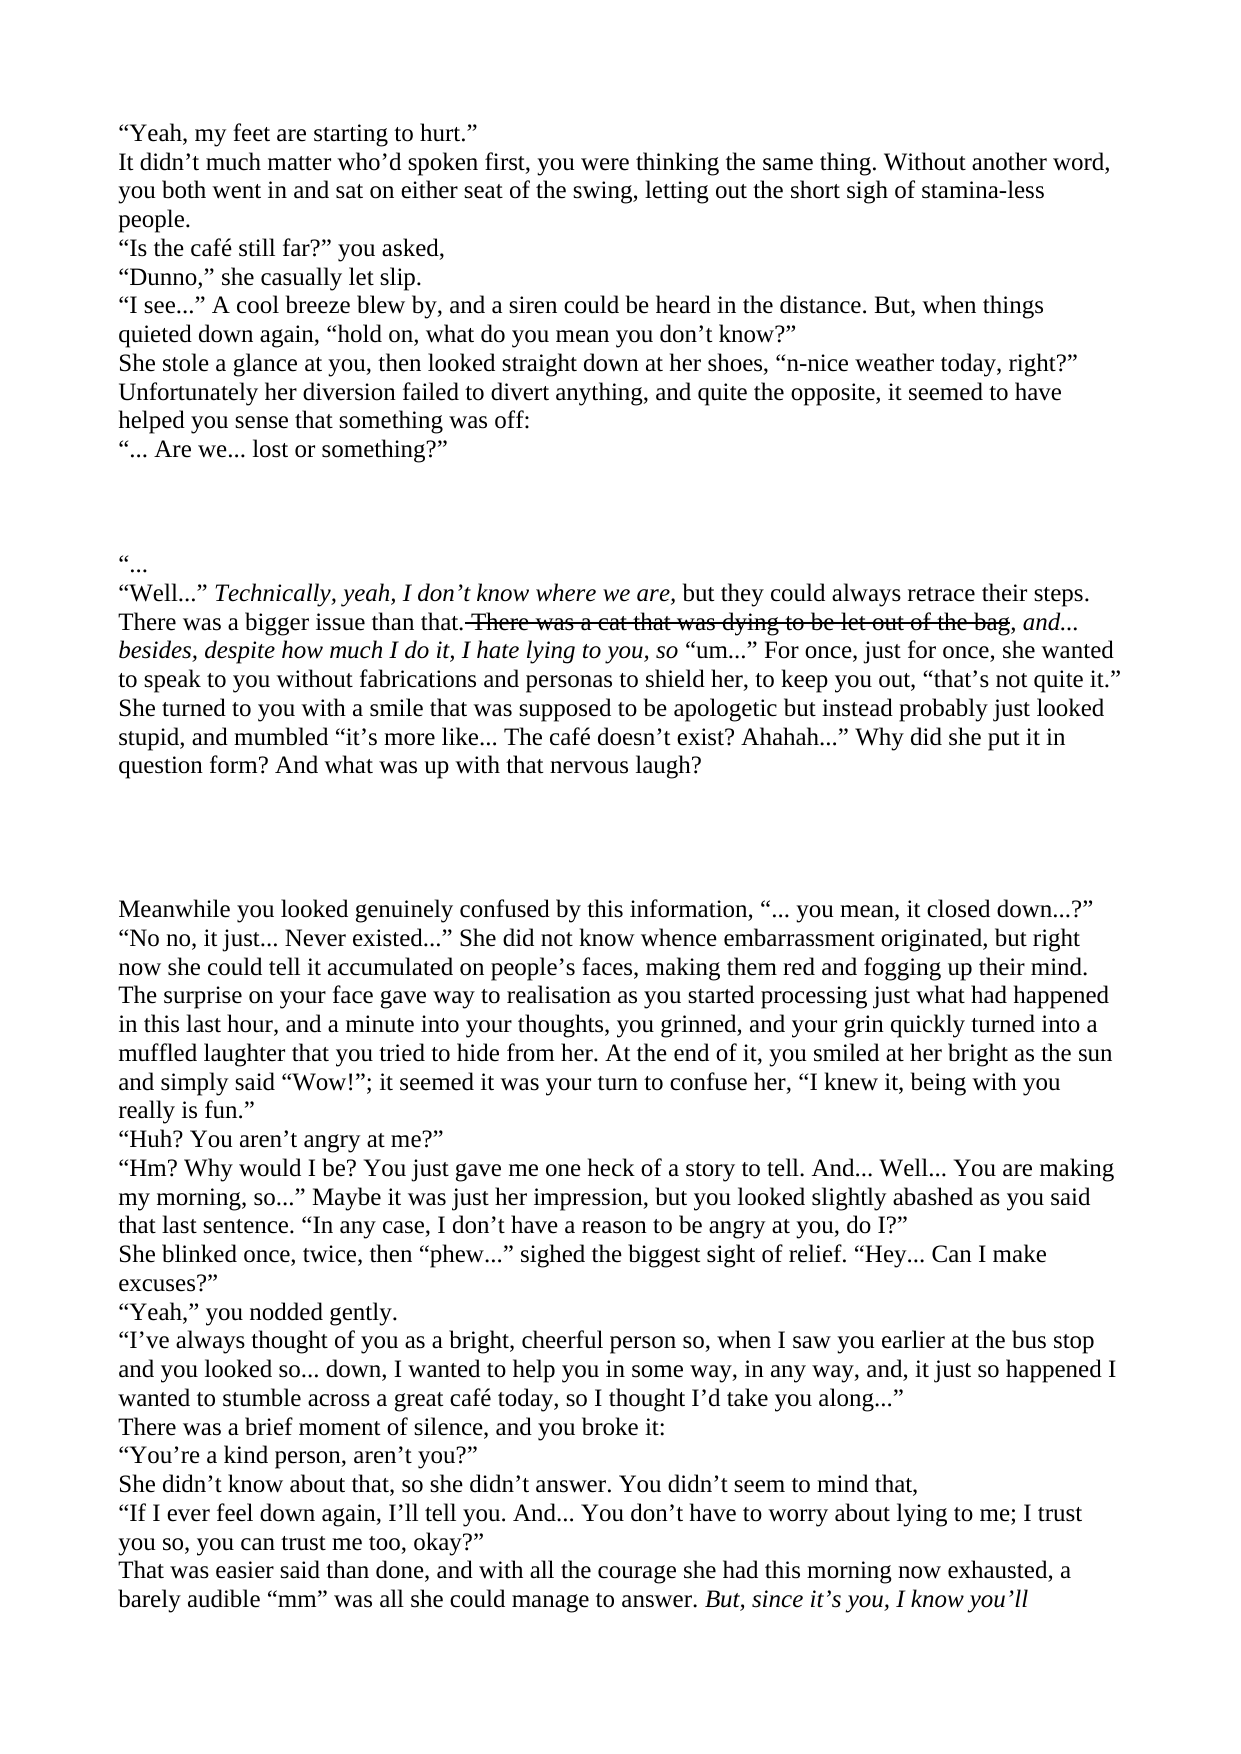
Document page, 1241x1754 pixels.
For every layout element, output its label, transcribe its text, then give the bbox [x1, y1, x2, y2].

text She blinked once, twice, then “phew...” sighed the biggest sight of relief. “Hey... Can I make excuses?” [118, 1239, 1122, 1297]
text “Yeah,” you nodded gently. [118, 1297, 1122, 1326]
text That was easier said than done, and with all the courage she had this morning now exhausted, a barely audible “mm” was all she could manage to answer. But, since it’s you, I know you’ll [118, 1556, 1122, 1613]
text Meanwhile you looked genuinely confused by this information, “... you mean, it closed down...?” [118, 894, 1122, 923]
text “Is the café still far?” you asked, [118, 233, 1122, 262]
text The surprise on your face gave way to realisation as you started processing just what had happened in this last hour, and a minute into your thoughts, you grinned, and your grin quickly turned into a muffled laughter that you tried to hide from her. At the end of it, you smiled at her bright as the sun and simply said “Wow!”; it seemed it was your turn to confuse her, “I knew it, being with you really is fun.” [118, 981, 1122, 1124]
text “Huh? You aren’t angry at me?” [118, 1124, 1122, 1153]
text It didn’t much matter who’d spoken first, you were thinking the same thing. Without another word, you both went in and sat on either seat of the swing, letting out the short sigh of stamina-less people. [118, 147, 1122, 233]
text “Hm? Why would I be? You just gave me one heck of a story to tell. And... Well... You are making my morning, so...” Maybe it was just her impression, but you looked slightly abashed as you said that last sentence. “In any case, I don’t have a reason to be angry at you, do I?” [118, 1153, 1122, 1239]
text “Well...” Technically, yeah, I don’t know where we are, but they could always retrace their steps. There was a bigger issue than that. There was a cat that was dying to be let out of the bag, and... besides, despite how much I do it, I hate lying to you, so “um...” For once, just for once, she wanted to speak to you without fabrications and personas to shield her, to keep you out, “that’s not quite it.” She turned to you with a smile that was supposed to be apologetic but instead probably just looked stupid, and mumbled “it’s more like... The café doesn’t exist? Ahahah...” Why did she put it in question form? And what was up with that nervous laugh? [118, 578, 1122, 779]
text “You’re a kind person, aren’t you?” [118, 1441, 1122, 1469]
text “I’ve always thought of you as a bright, cheerful person so, when I saw you earlier at the bus stop and you looked so... down, I wanted to help you in some way, in any way, and, it just so happened I wanted to stumble across a great café today, so I thought I’d take you along...” [118, 1326, 1122, 1412]
text There was a brief moment of silence, and you broke it: [118, 1412, 1122, 1441]
text “... [118, 549, 1122, 578]
text Unfortunately her diversion failed to divert anything, and quite the opposite, it seemed to have helped you sense that something was off: [118, 377, 1122, 434]
text “Yeah, my feet are starting to hurt.” [118, 118, 1122, 147]
text “... Are we... lost or something?” [118, 434, 1122, 463]
text “No no, it just... Never existed...” She did not know whence embarrassment originated, but right now she could tell it accumulated on people’s faces, making them red and fogging up their mind. [118, 923, 1122, 981]
text “If I ever feel down again, I’ll tell you. And... You don’t have to worry about lying to me; I trust you so, you can trust me too, okay?” [118, 1498, 1122, 1556]
text She stole a glance at you, then looked straight down at her shoes, “n-nice weather today, right?” [118, 348, 1122, 377]
text “I see...” A cool breeze blew by, and a siren could be heard in the distance. But, when things quieted down again, “hold on, what do you mean you don’t know?” [118, 291, 1122, 348]
text She didn’t know about that, so she didn’t answer. You didn’t seem to mind that, [118, 1469, 1122, 1498]
text “Dunno,” she casually let slip. [118, 262, 1122, 291]
